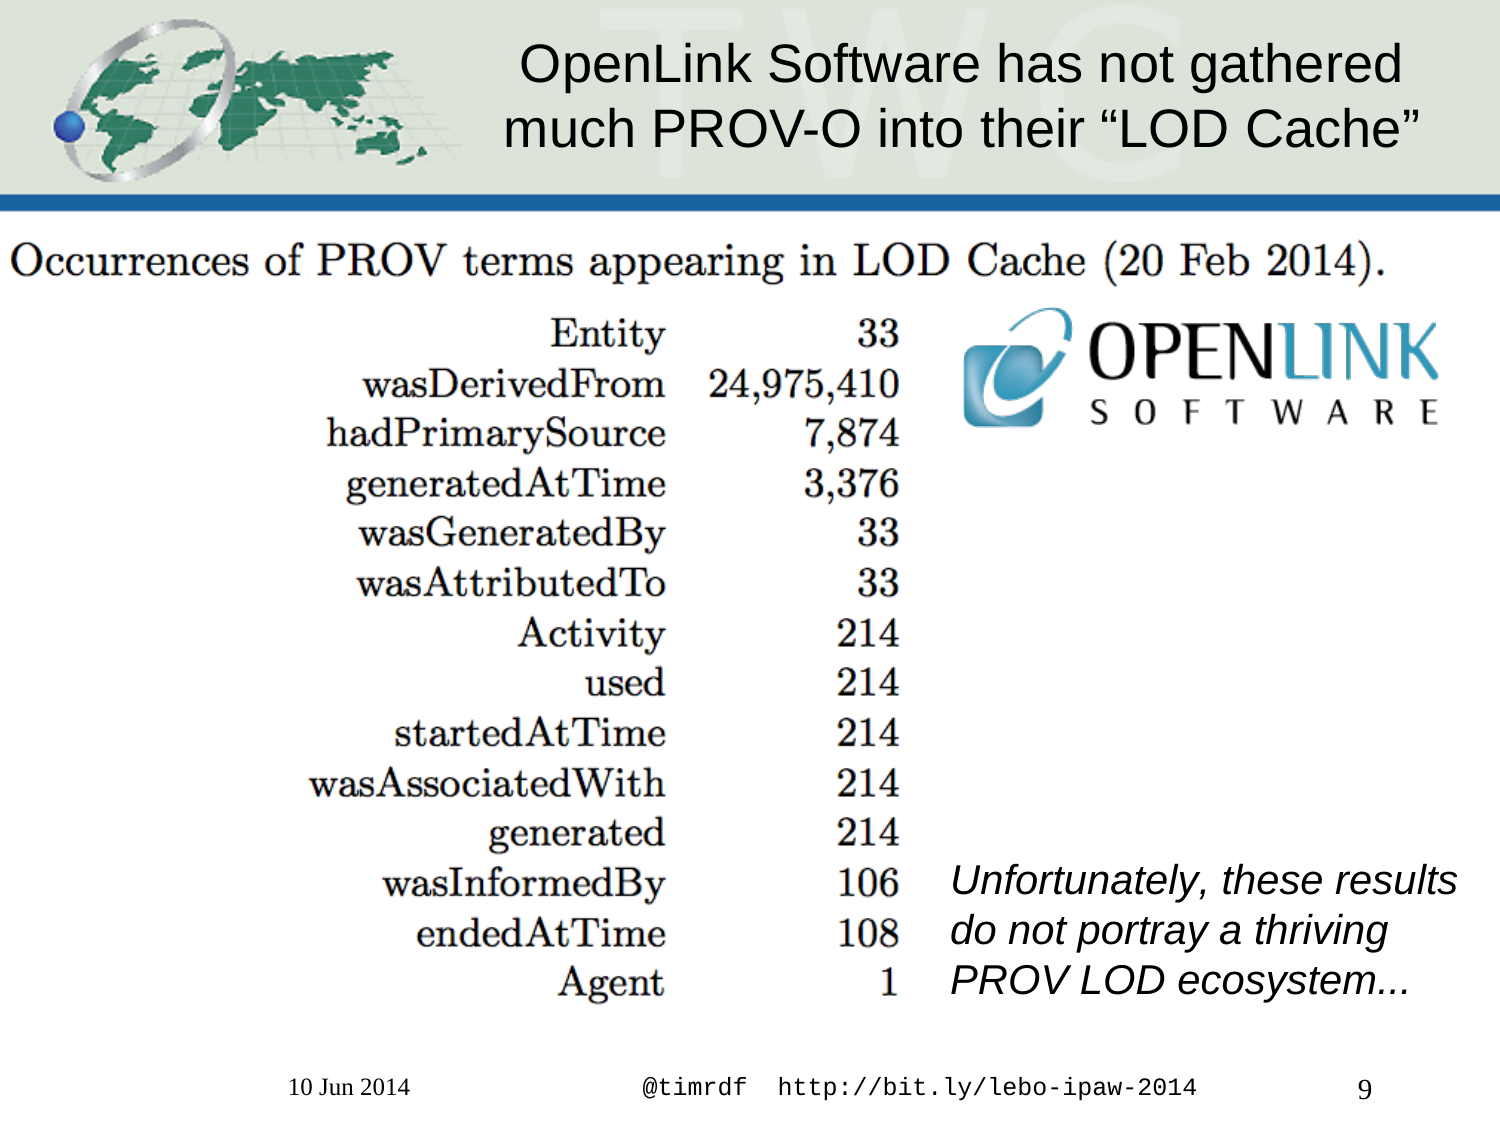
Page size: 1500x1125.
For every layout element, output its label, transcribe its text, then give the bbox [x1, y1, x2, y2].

title OpenLink Software has not gathered much PROV-O into their “LOD Cache” [424, 0, 1500, 188]
picture [0, 222, 1439, 1018]
picture [0, 0, 1500, 212]
text_box Unfortunately, these results do not portray a thriving PROV LOD ecosystem... [935, 845, 1500, 1011]
